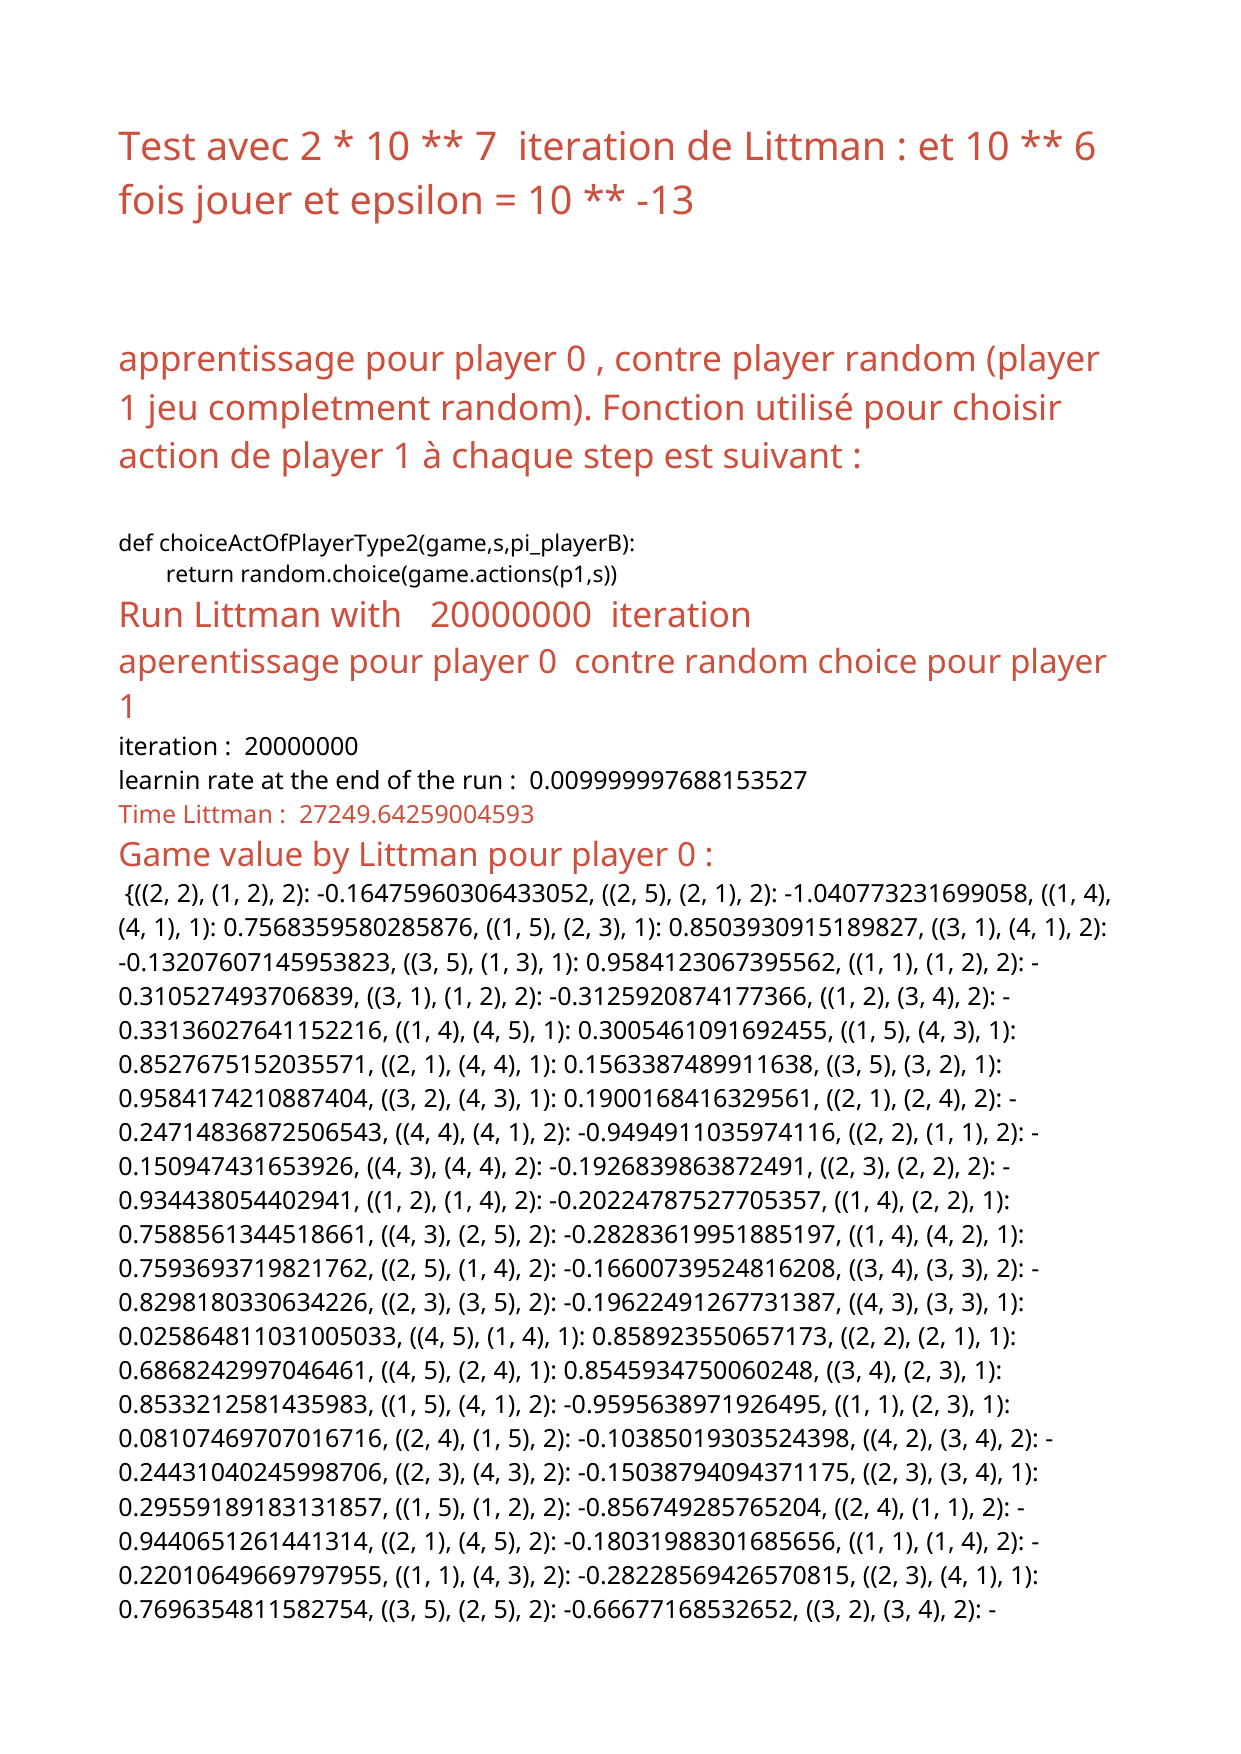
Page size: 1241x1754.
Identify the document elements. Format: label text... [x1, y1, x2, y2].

text return random.choice(game.actions(p1,s)) [118, 558, 1122, 589]
text Run Littman with 20000000 iteration [118, 589, 1122, 638]
text apprentissage pour player 0 , contre player random (player 1 jeu completment random). Fonction utilisé pour choisir action de player 1 à chaque step est suivant : [118, 334, 1122, 479]
text Time Littman : 27249.64259004593 [118, 797, 1122, 831]
text iteration : 20000000 [118, 728, 1122, 762]
text Test avec 2 * 10 ** 7 iteration de Littman : et 10 ** 6 fois jouer et epsilon = 10 ** -13 [118, 118, 1122, 226]
text def choiceActOfPlayerType2(game,s,pi_playerB): [118, 527, 1122, 558]
text aperentissage pour player 0 contre random choice pour player 1 [118, 638, 1122, 728]
text {((2, 2), (1, 2), 2): -0.16475960306433052, ((2, 5), (2, 1), 2): -1.040773231699058, ((1, 4), (4, 1), 1): 0.7568359580285876, ((1, 5), (2, 3), 1): 0.8503930915189827, ((3, 1), (4, 1), 2): -0.13207607145953823, ((3, 5), (1, 3), 1): 0.9584123067395562, ((1, 1), (1, 2), 2): -0.310527493706839, ((3, 1), (1, 2), 2): -0.3125920874177366, ((1, 2), (3, 4), 2): -0.33136027641152216, ((1, 4), (4, 5), 1): 0.3005461091692455, ((1, 5), (4, 3), 1): 0.8527675152035571, ((2, 1), (4, 4), 1): 0.1563387489911638, ((3, 5), (3, 2), 1): 0.9584174210887404, ((3, 2), (4, 3), 1): 0.1900168416329561, ((2, 1), (2, 4), 2): -0.24714836872506543, ((4, 4), (4, 1), 2): -0.9494911035974116, ((2, 2), (1, 1), 2): -0.150947431653926, ((4, 3), (4, 4), 2): -0.1926839863872491, ((2, 3), (2, 2), 2): -0.934438054402941, ((1, 2), (1, 4), 2): -0.20224787527705357, ((1, 4), (2, 2), 1): 0.7588561344518661, ((4, 3), (2, 5), 2): -0.28283619951885197, ((1, 4), (4, 2), 1): 0.7593693719821762, ((2, 5), (1, 4), 2): -0.16600739524816208, ((3, 4), (3, 3), 2): -0.8298180330634226, ((2, 3), (3, 5), 2): -0.19622491267731387, ((4, 3), (3, 3), 1): 0.025864811031005033, ((4, 5), (1, 4), 1): 0.858923550657173, ((2, 2), (2, 1), 1): 0.6868242997046461, ((4, 5), (2, 4), 1): 0.8545934750060248, ((3, 4), (2, 3), 1): 0.8533212581435983, ((1, 5), (4, 1), 2): -0.9595638971926495, ((1, 1), (2, 3), 1): 0.08107469707016716, ((2, 4), (1, 5), 2): -0.10385019303524398, ((4, 2), (3, 4), 2): -0.24431040245998706, ((2, 3), (4, 3), 2): -0.15038794094371175, ((2, 3), (3, 4), 1): 0.29559189183131857, ((1, 5), (1, 2), 2): -0.856749285765204, ((2, 4), (1, 1), 2): -0.9440651261441314, ((2, 1), (4, 5), 2): -0.18031988301685656, ((1, 1), (1, 4), 2): -0.22010649669797955, ((1, 1), (4, 3), 2): -0.28228569426570815, ((2, 3), (4, 1), 1): 0.7696354811582754, ((3, 5), (2, 5), 2): -0.66677168532652, ((3, 2), (3, 4), 2): [118, 876, 1122, 1625]
text Game value by Littman pour player 0 : [118, 831, 1122, 876]
text learnin rate at the end of the run : 0.009999997688153527 [118, 762, 1122, 797]
